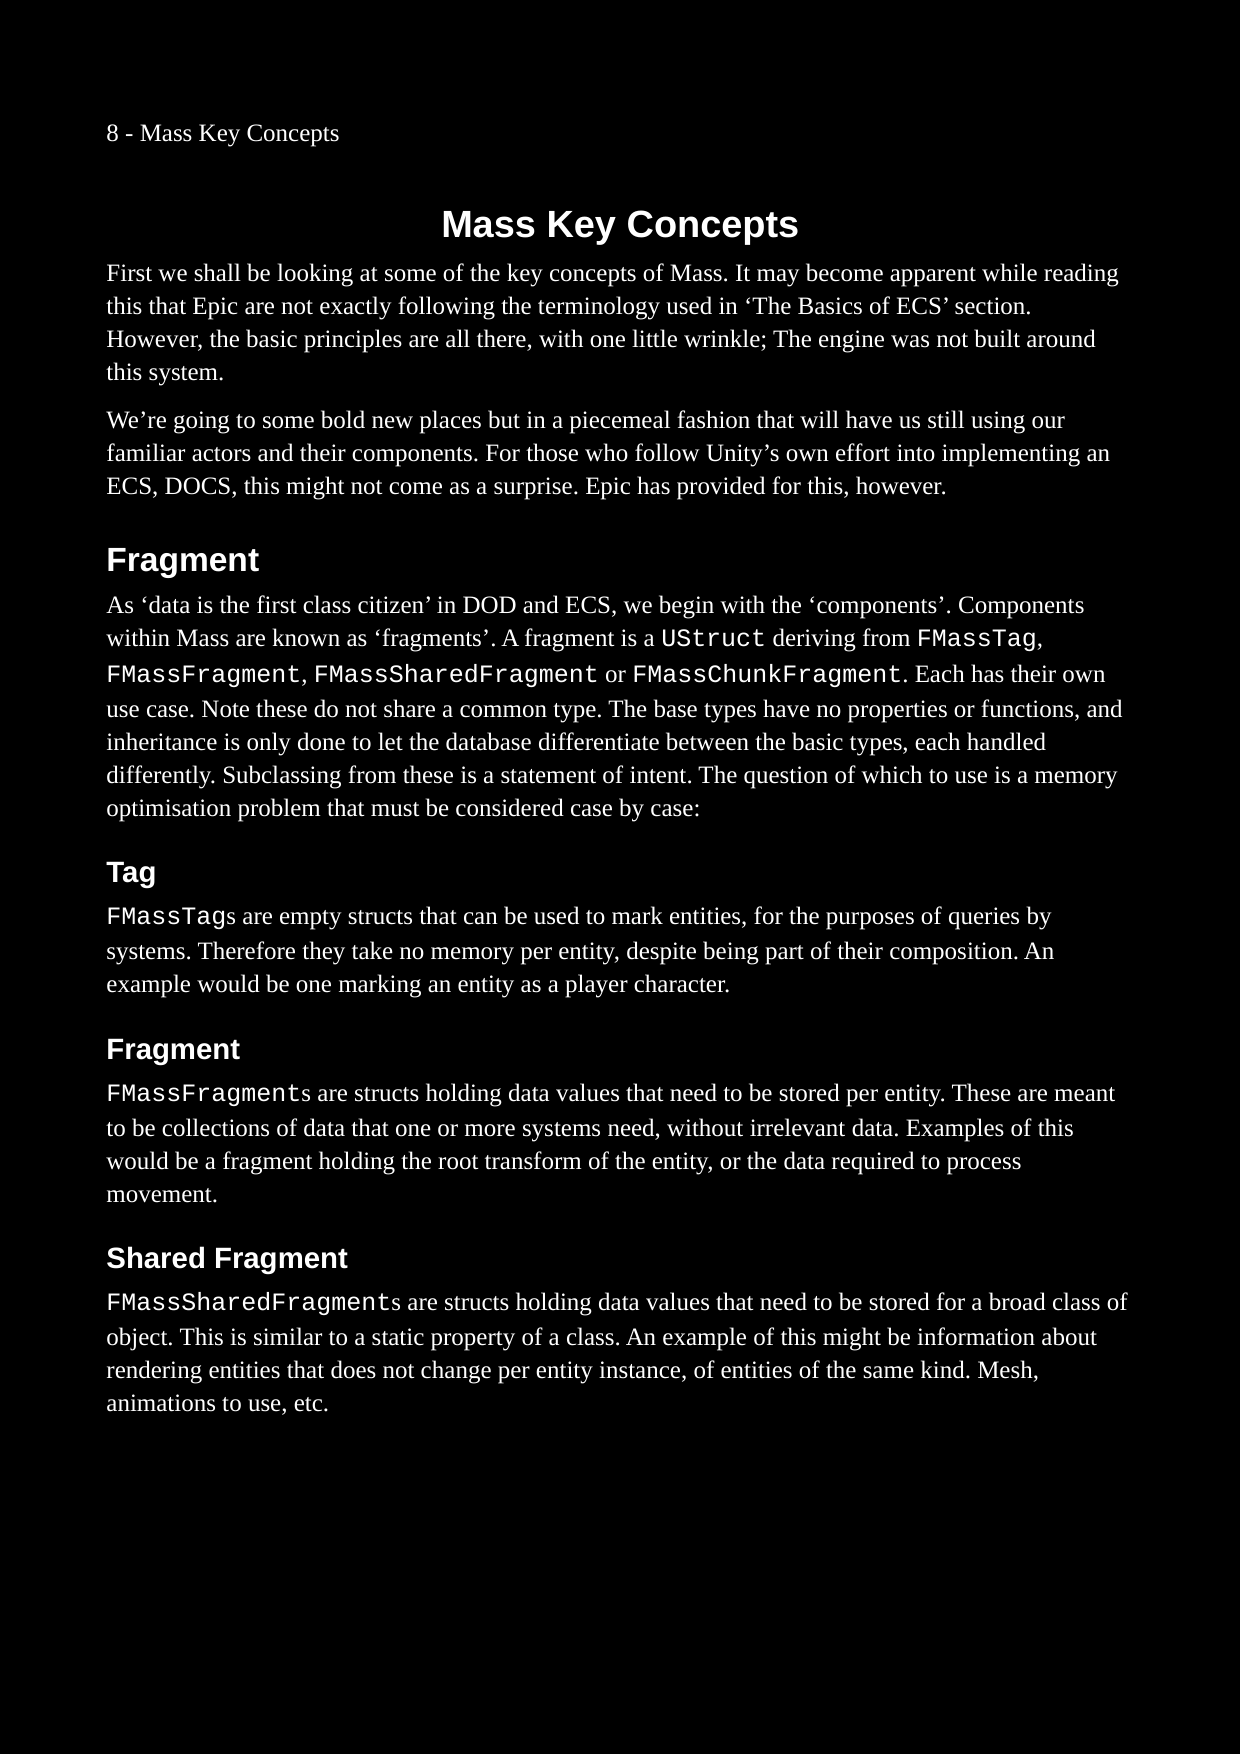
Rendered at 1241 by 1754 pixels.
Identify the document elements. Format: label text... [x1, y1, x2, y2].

subtitle Mass Key Concepts [106, 202, 1134, 246]
subtitle Shared Fragment [106, 1241, 1134, 1275]
subtitle Fragment [106, 539, 1134, 578]
text FMassFragments are structs holding data values that need to be stored per entity. These are meant to be collections of data that one or more systems need, without irrelevant data. Examples of this would be a fragment holding the root transform of the entity, or the data required to process movement. [106, 1078, 1134, 1208]
subtitle Tag [106, 855, 1134, 889]
text FMassTags are empty structs that can be used to mark entities, for the purposes of queries by systems. Therefore they take no memory per entity, despite being part of their composition. An example would be one marking an entity as a player character. [106, 901, 1134, 998]
text As ‘data is the first class citizen’ in DOD and ECS, we begin with the ‘components’. Components within Mass are known as ‘fragments’. A fragment is a UStruct deriving from FMassTag, FMassFragment, FMassSharedFragment or FMassChunkFragment. Each has their own use case. Note these do not share a common type. The base types have no properties or functions, and inheritance is only done to let the database differentiate between the basic types, each handled differently. Subclassing from these is a statement of intent. The question of which to use is a memory optimisation problem that must be considered case by case: [106, 591, 1134, 822]
text First we shall be looking at some of the key concepts of Mass. It may become apparent while reading this that Epic are not exactly following the terminology used in ‘The Basics of ECS’ section. However, the basic principles are all there, with one little wrinkle; The engine was not built around this system. [106, 258, 1134, 386]
subtitle Fragment [106, 1032, 1134, 1065]
text FMassSharedFragments are structs holding data values that need to be stored for a broad class of object. This is similar to a static property of a class. An example of this might be information about rendering entities that does not change per entity instance, of entities of the same kind. Mesh, animations to use, etc. [106, 1287, 1134, 1417]
text We’re going to some bold new places but in a piecemeal fashion that will have us still using our familiar actors and their components. For those who follow Unity’s own effort into implementing an ECS, DOCS, this might not come as a surprise. Epic has provided for this, however. [106, 405, 1134, 500]
